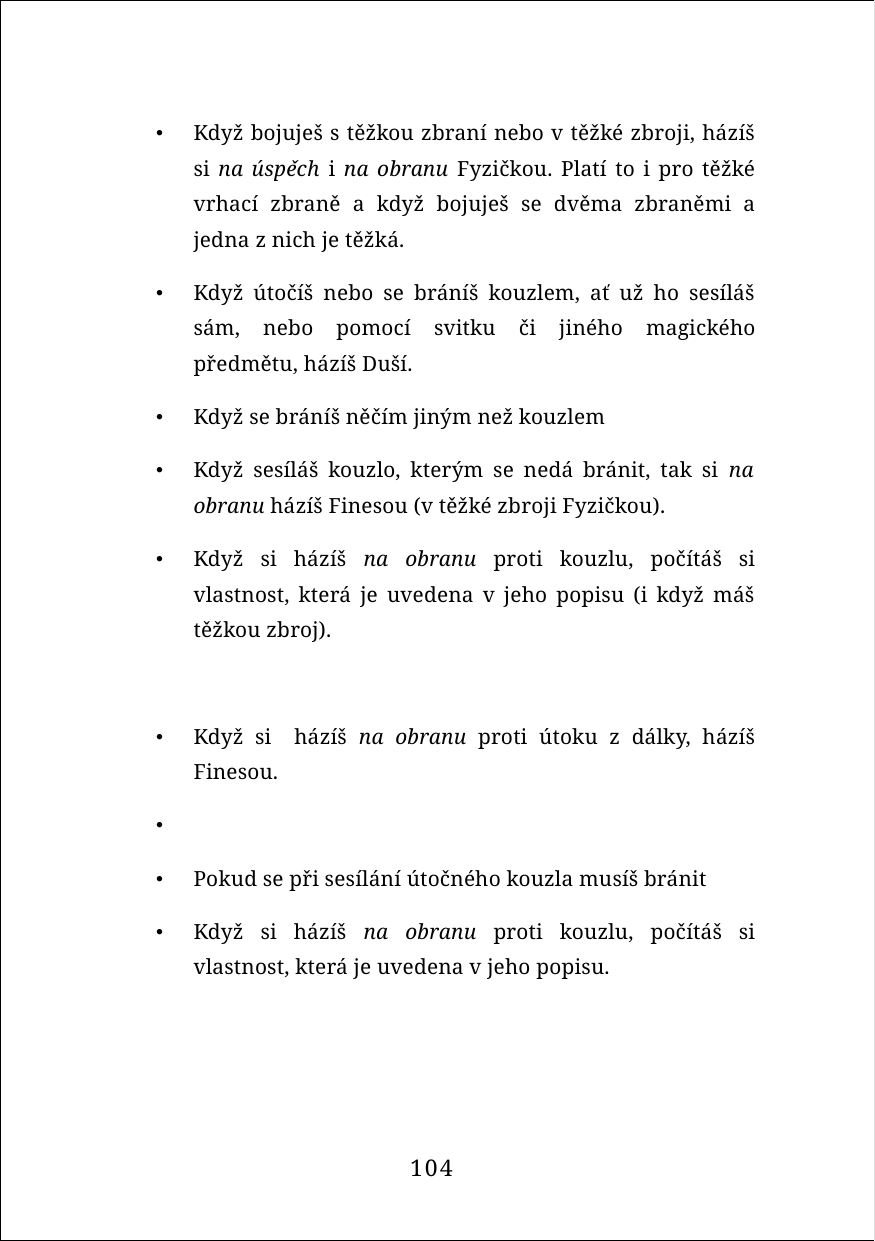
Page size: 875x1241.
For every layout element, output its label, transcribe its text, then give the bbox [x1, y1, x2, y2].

list Když útočíš nebo se bráníš kouzlem, ať už ho sesíláš sám, nebo pomocí svitku či jiného magického předmětu, házíš Duší. [156, 278, 756, 377]
list Když si házíš na obranu proti kouzlu, počítáš si vlastnost, která je uvedena v jeho popisu. [156, 917, 756, 981]
list Když si házíš na obranu proti útoku z dálky, házíš Finesou. [156, 722, 756, 786]
list Když bojuješ s těžkou zbraní nebo v těžké zbroji, házíš si na úspěch i na obranu Fyzičkou. Platí to i pro těžké vrhací zbraně a když bojuješ se dvěma zbraněmi a jedna z nich je těžká. [156, 118, 756, 253]
list Když si házíš na obranu proti kouzlu, počítáš si vlastnost, která je uvedena v jeho popisu (i když máš těžkou zbroj). [156, 544, 756, 644]
list Když se bráníš něčím jiným než kouzlem [156, 402, 756, 431]
list Pokud se při sesílání útočného kouzla musíš bránit [156, 864, 756, 892]
list Když sesíláš kouzlo, kterým se nedá bránit, tak si na obranu házíš Finesou (v těžké zbroji Fyzičkou). [156, 456, 756, 519]
